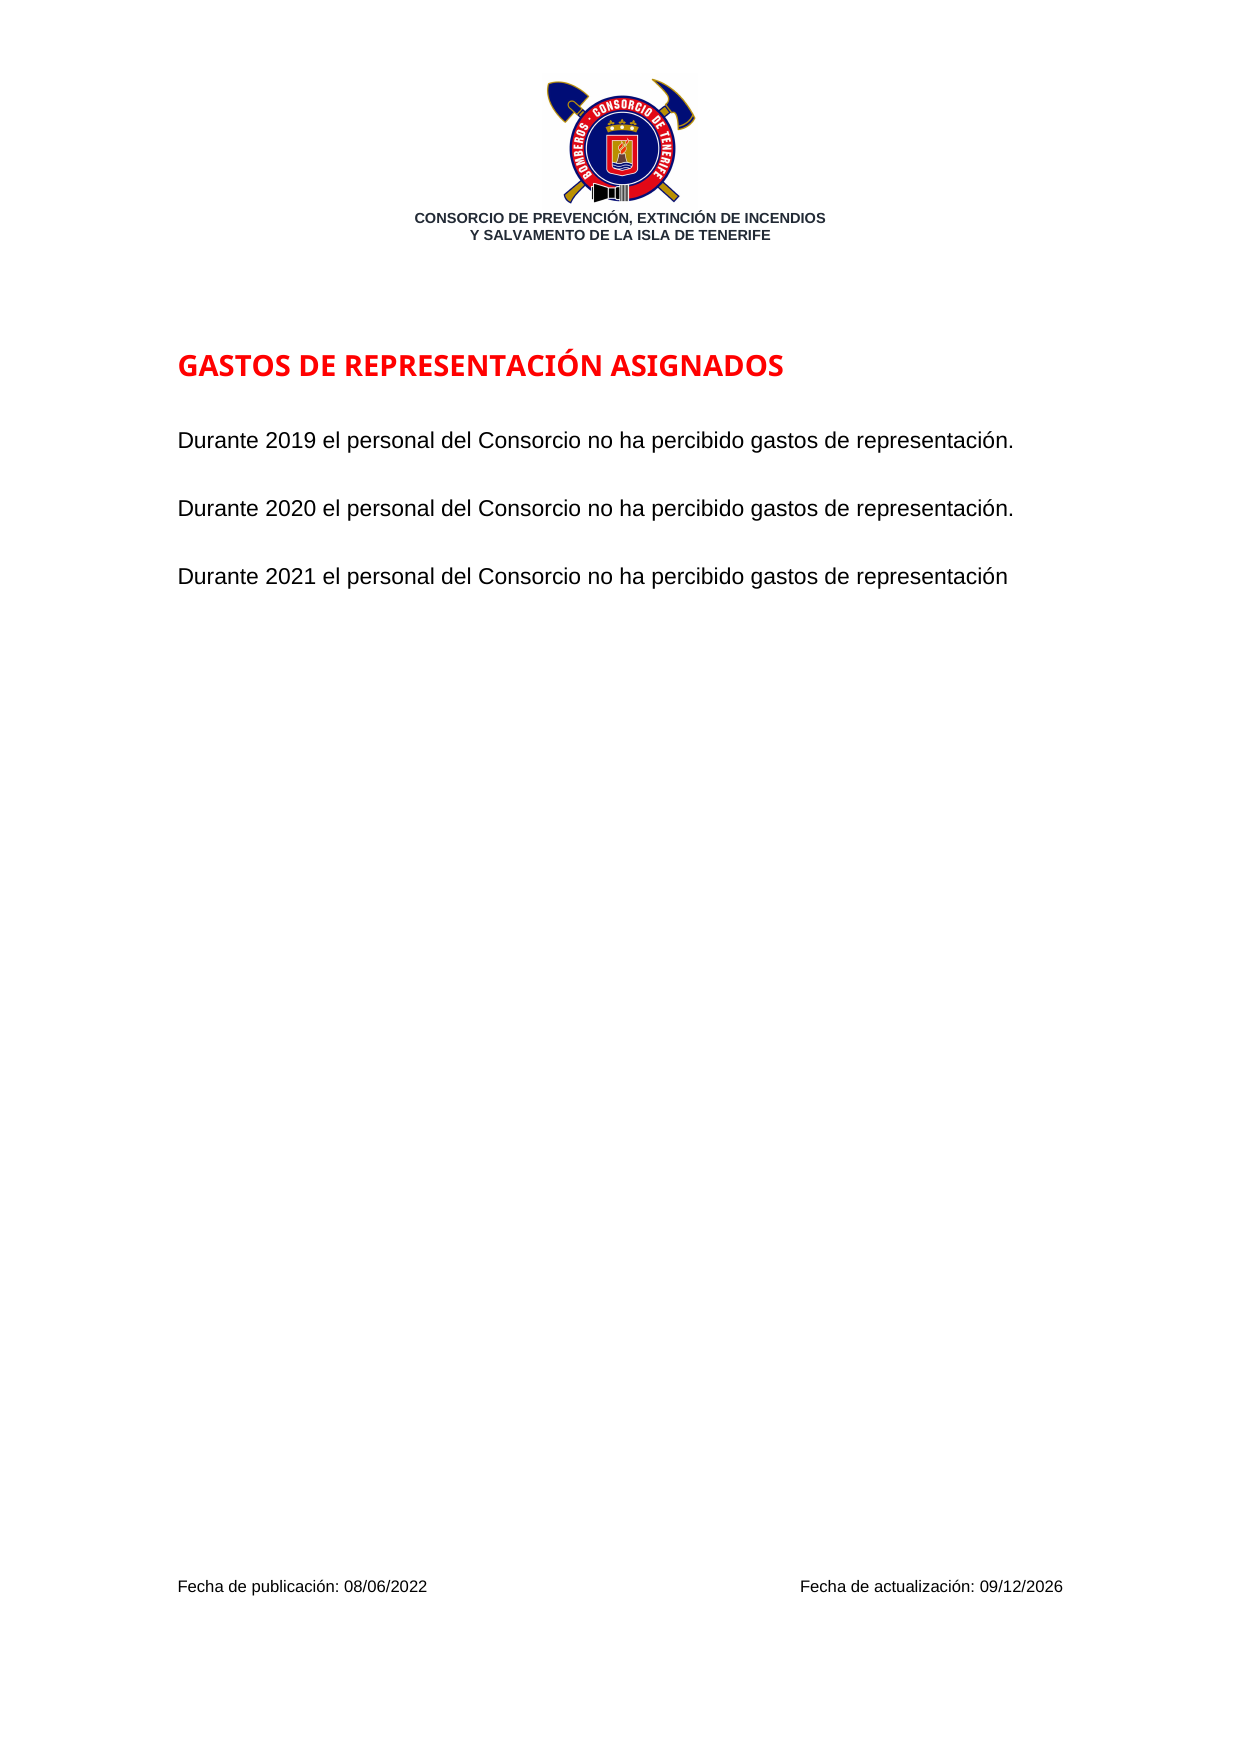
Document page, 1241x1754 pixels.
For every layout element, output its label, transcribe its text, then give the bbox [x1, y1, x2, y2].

subtitle GASTOS DE REPRESENTACIÓN ASIGNADOS [177, 345, 1063, 385]
text Durante 2019 el personal del Consorcio no ha percibido gastos de representación. [177, 427, 1063, 453]
text Durante 2021 el personal del Consorcio no ha percibido gastos de representación [177, 563, 1063, 589]
text Durante 2020 el personal del Consorcio no ha percibido gastos de representación. [177, 495, 1063, 521]
